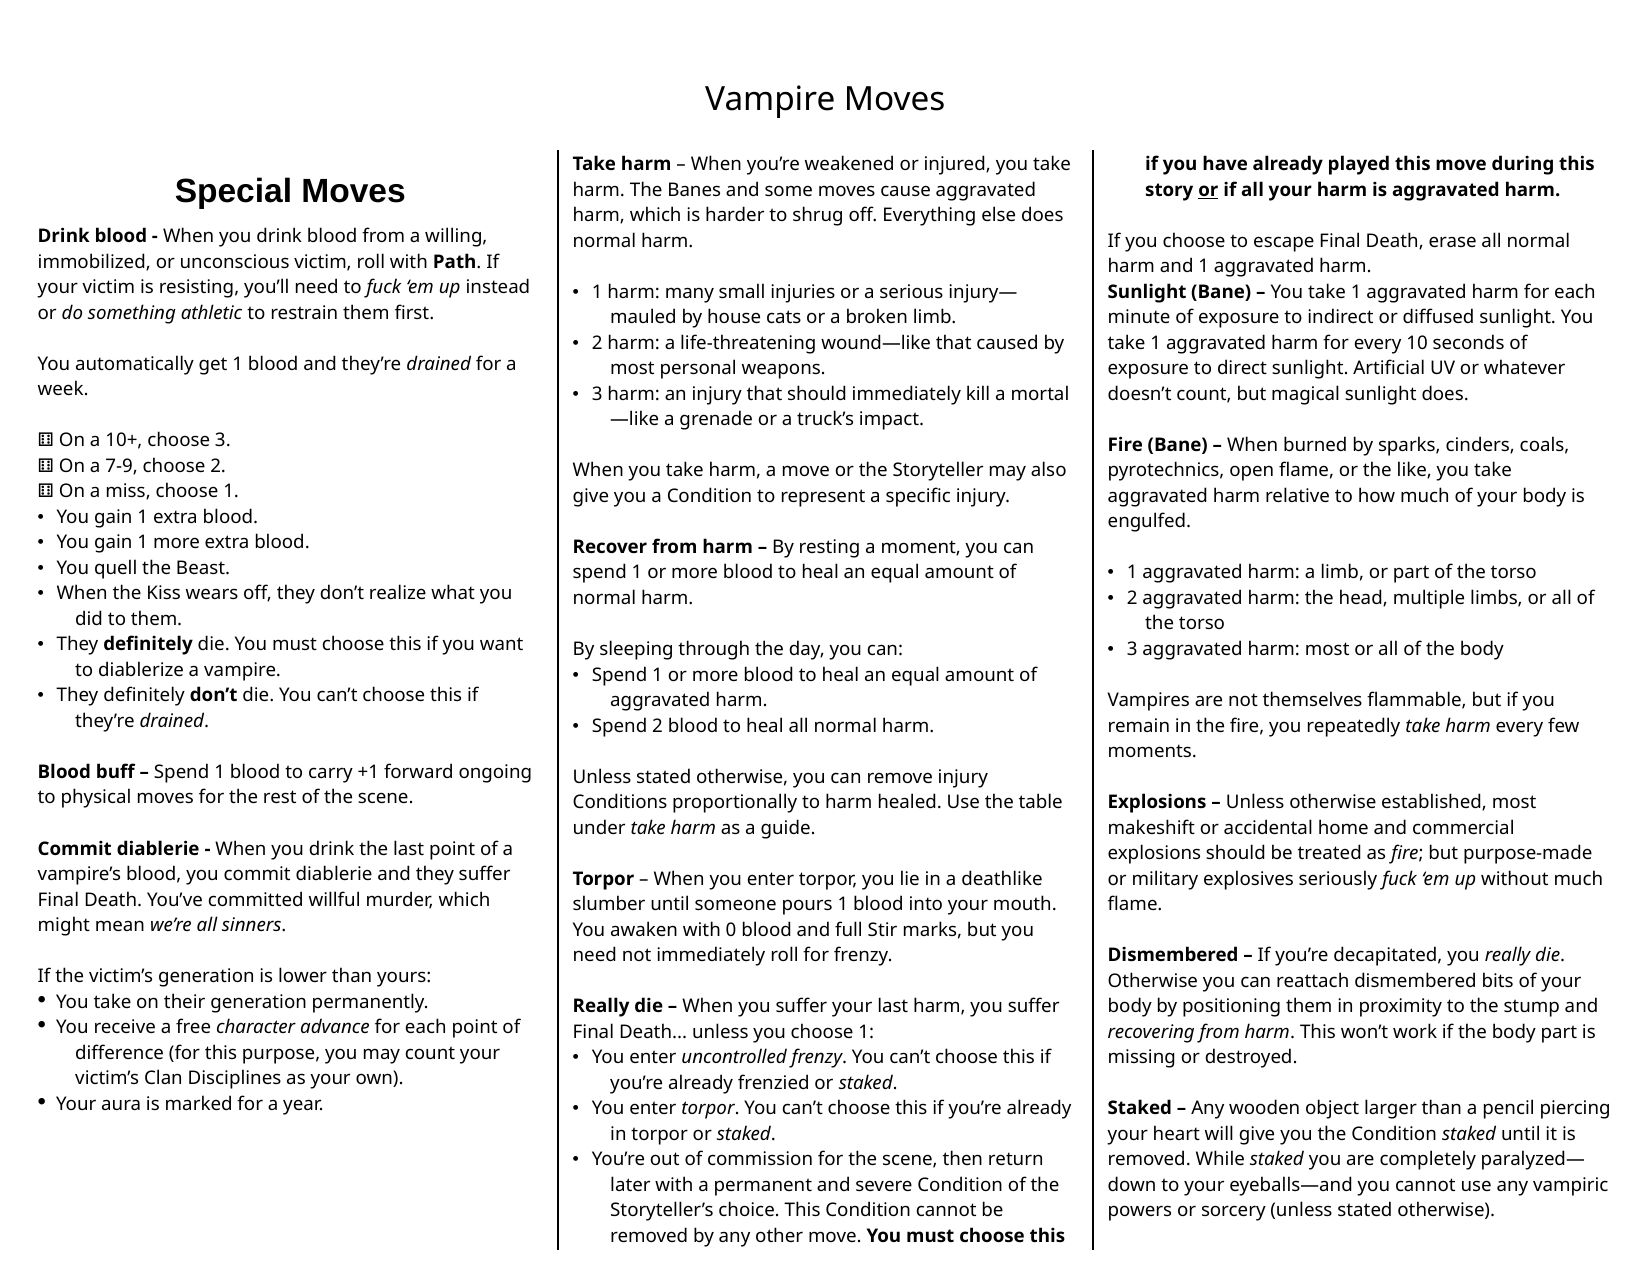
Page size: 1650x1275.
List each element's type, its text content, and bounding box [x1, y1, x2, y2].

text Drink blood - When you drink blood from a willing, immobilized, or unconscious victim, roll with Path. If your victim is resisting, you’ll need to fuck ‘em up instead or do something athletic to restrain them first. [37, 222, 542, 324]
list You take on their generation permanently. [37, 988, 542, 1013]
list 2 harm: a life-threatening wound—like that caused by most personal weapons. [572, 329, 1077, 380]
list When the Kiss wears off, they don’t realize what you did to them. [37, 580, 542, 631]
text You automatically get 1 blood and they’re drained for a week. [37, 350, 542, 401]
list You enter torpor. You can’t choose this if you’re already in torpor or staked. [572, 1095, 1077, 1146]
text Recover from harm – By resting a moment, you can spend 1 or more blood to heal an equal amount of normal harm. [572, 533, 1077, 610]
list You enter uncontrolled frenzy. You can’t choose this if you’re already frenzied or staked. [572, 1044, 1077, 1095]
text When you take harm, a move or the Storyteller may also give you a Condition to represent a specific injury. [572, 457, 1077, 508]
text Fire (Bane) – When burned by sparks, cinders, coals, pyrotechnics, open flame, or the like, you take aggravated harm relative to how much of your body is engulfed. [1107, 431, 1612, 533]
list You gain 1 more extra blood. [37, 529, 542, 554]
text If you choose to escape Final Death, erase all normal harm and 1 aggravated harm. [1107, 227, 1612, 278]
list 3 harm: an injury that should immediately kill a mortal—like a grenade or a truck’s impact. [572, 380, 1077, 431]
text Dismembered – If you’re decapitated, you really die. Otherwise you can reattach dismembered bits of your body by positioning them in proximity to the stump and recovering from harm. This won’t work if the body part is missing or destroyed. [1107, 942, 1612, 1069]
list They definitely die. You must choose this if you want to diablerize a vampire. [37, 631, 542, 682]
text Commit diablerie - When you drink the last point of a vampire’s blood, you commit diablerie and they suffer Final Death. You’ve committed willful murder, which might mean we’re all sinners. [37, 835, 542, 937]
text Staked – Any wooden object larger than a pencil piercing your heart will give you the Condition staked until it is removed. While staked you are completely paralyzed—down to your eyeballs—and you cannot use any vampiric powers or sorcery (unless stated otherwise). [1107, 1095, 1612, 1222]
text Explosions – Unless otherwise established, most makeshift or accidental home and commercial explosions should be treated as fire; but purpose-made or military explosives seriously fuck ‘em up without much flame. [1107, 788, 1612, 916]
text Vampires are not themselves flammable, but if you remain in the fire, you repeatedly take harm every few moments. [1107, 686, 1612, 763]
text ⚅ On a 7-9, choose 2. [37, 452, 542, 478]
text Blood buff – Spend 1 blood to carry +1 forward ongoing to physical moves for the rest of the scene. [37, 758, 542, 809]
text By sleeping through the day, you can: [572, 635, 1077, 661]
list if you have already played this move during this story or if all your harm is aggravated harm. [1107, 150, 1612, 201]
text Torpor – When you enter torpor, you lie in a deathlike slumber until someone pours 1 blood into your mouth. You awaken with 0 blood and full Stir marks, but you need not immediately roll for frenzy. [572, 865, 1077, 967]
text Sunlight (Bane) – You take 1 aggravated harm for each minute of exposure to indirect or diffused sunlight. You take 1 aggravated harm for every 10 seconds of exposure to direct sunlight. Artificial UV or whatever doesn’t count, but magical sunlight does. [1107, 278, 1612, 406]
list Spend 1 or more blood to heal an equal amount of aggravated harm. [572, 661, 1077, 712]
list 1 harm: many small injuries or a serious injury—mauled by house cats or a broken limb. [572, 278, 1077, 329]
subtitle Special Moves [37, 171, 542, 210]
list 1 aggravated harm: a limb, or part of the torso [1107, 559, 1612, 584]
list You gain 1 extra blood. [37, 503, 542, 529]
list You receive a free character advance for each point of difference (for this purpose, you may count your victim’s Clan Disciplines as your own). [37, 1013, 542, 1090]
list Spend 2 blood to heal all normal harm. [572, 712, 1077, 737]
list You’re out of commission for the scene, then return later with a permanent and severe Condition of the Storyteller’s choice. This Condition cannot be removed by any other move. You must choose this [572, 1146, 1077, 1248]
list 2 aggravated harm: the head, multiple limbs, or all of the torso [1107, 584, 1612, 635]
list You quell the Beast. [37, 554, 542, 580]
text ⚅ On a miss, choose 1. [37, 478, 542, 503]
list Your aura is marked for a year. [37, 1090, 542, 1116]
text If the victim’s generation is lower than yours: [37, 962, 542, 988]
text Really die – When you suffer your last harm, you suffer Final Death... unless you choose 1: [572, 993, 1077, 1044]
list They definitely don’t die. You can’t choose this if they’re drained. [37, 682, 542, 733]
list 3 aggravated harm: most or all of the body [1107, 635, 1612, 661]
text Unless stated otherwise, you can remove injury Conditions proportionally to harm healed. Use the table under take harm as a guide. [572, 763, 1077, 839]
text Take harm – When you’re weakened or injured, you take harm. The Banes and some moves cause aggravated harm, which is harder to shrug off. Everything else does normal harm. [572, 150, 1077, 252]
text ⚅ On a 10+, choose 3. [37, 427, 542, 452]
